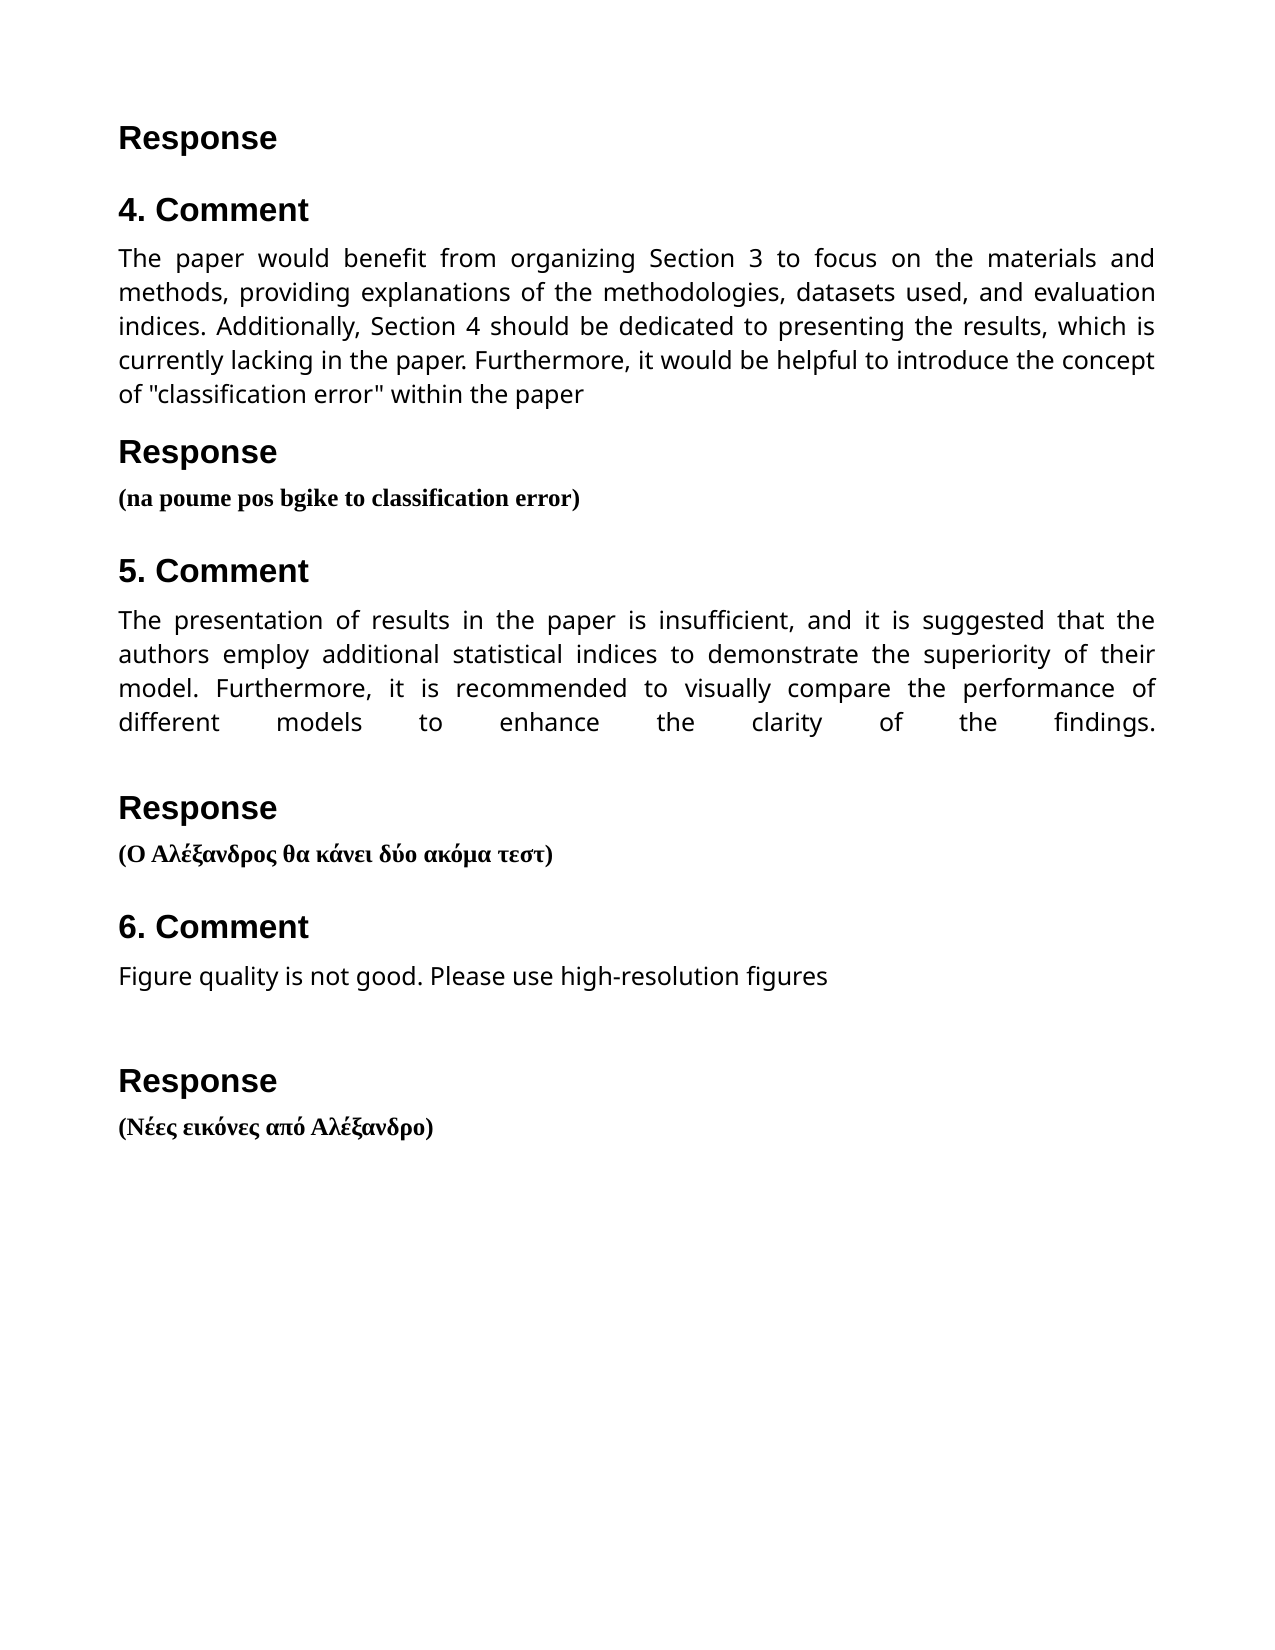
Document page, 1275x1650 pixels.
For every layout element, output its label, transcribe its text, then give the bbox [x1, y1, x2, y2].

subtitle 4. Comment [118, 190, 1157, 228]
subtitle Response [118, 788, 1157, 827]
text (na poume pos bgike to classification error) [118, 483, 1157, 512]
text The presentation of results in the paper is insufficient, and it is suggested that the authors employ additional statistical indices to demonstrate the superiority of their model. Furthermore, it is recommended to visually compare the performance of different models to enhance the clarity of the findings. [118, 602, 1157, 767]
subtitle Response [118, 118, 1157, 157]
subtitle Response [118, 1061, 1157, 1099]
text The paper would benefit from organizing Section 3 to focus on the materials and methods, providing explanations of the methodologies, datasets used, and evaluation indices. Additionally, Section 4 should be dedicated to presenting the results, which is currently lacking in the paper. Furthermore, it would be helpful to introduce the concept of "classification error" within the paper [118, 241, 1157, 411]
text Figure quality is not good. Please use high-resolution figures [118, 958, 1157, 992]
subtitle 6. Comment [118, 907, 1157, 946]
subtitle Response [118, 432, 1157, 470]
subtitle 5. Comment [118, 551, 1157, 590]
text (Νέες εικόνες από Αλέξανδρο) [118, 1112, 1157, 1141]
text (Ο Αλέξανδρος θα κάνει δύο ακόμα τεστ) [118, 839, 1157, 868]
